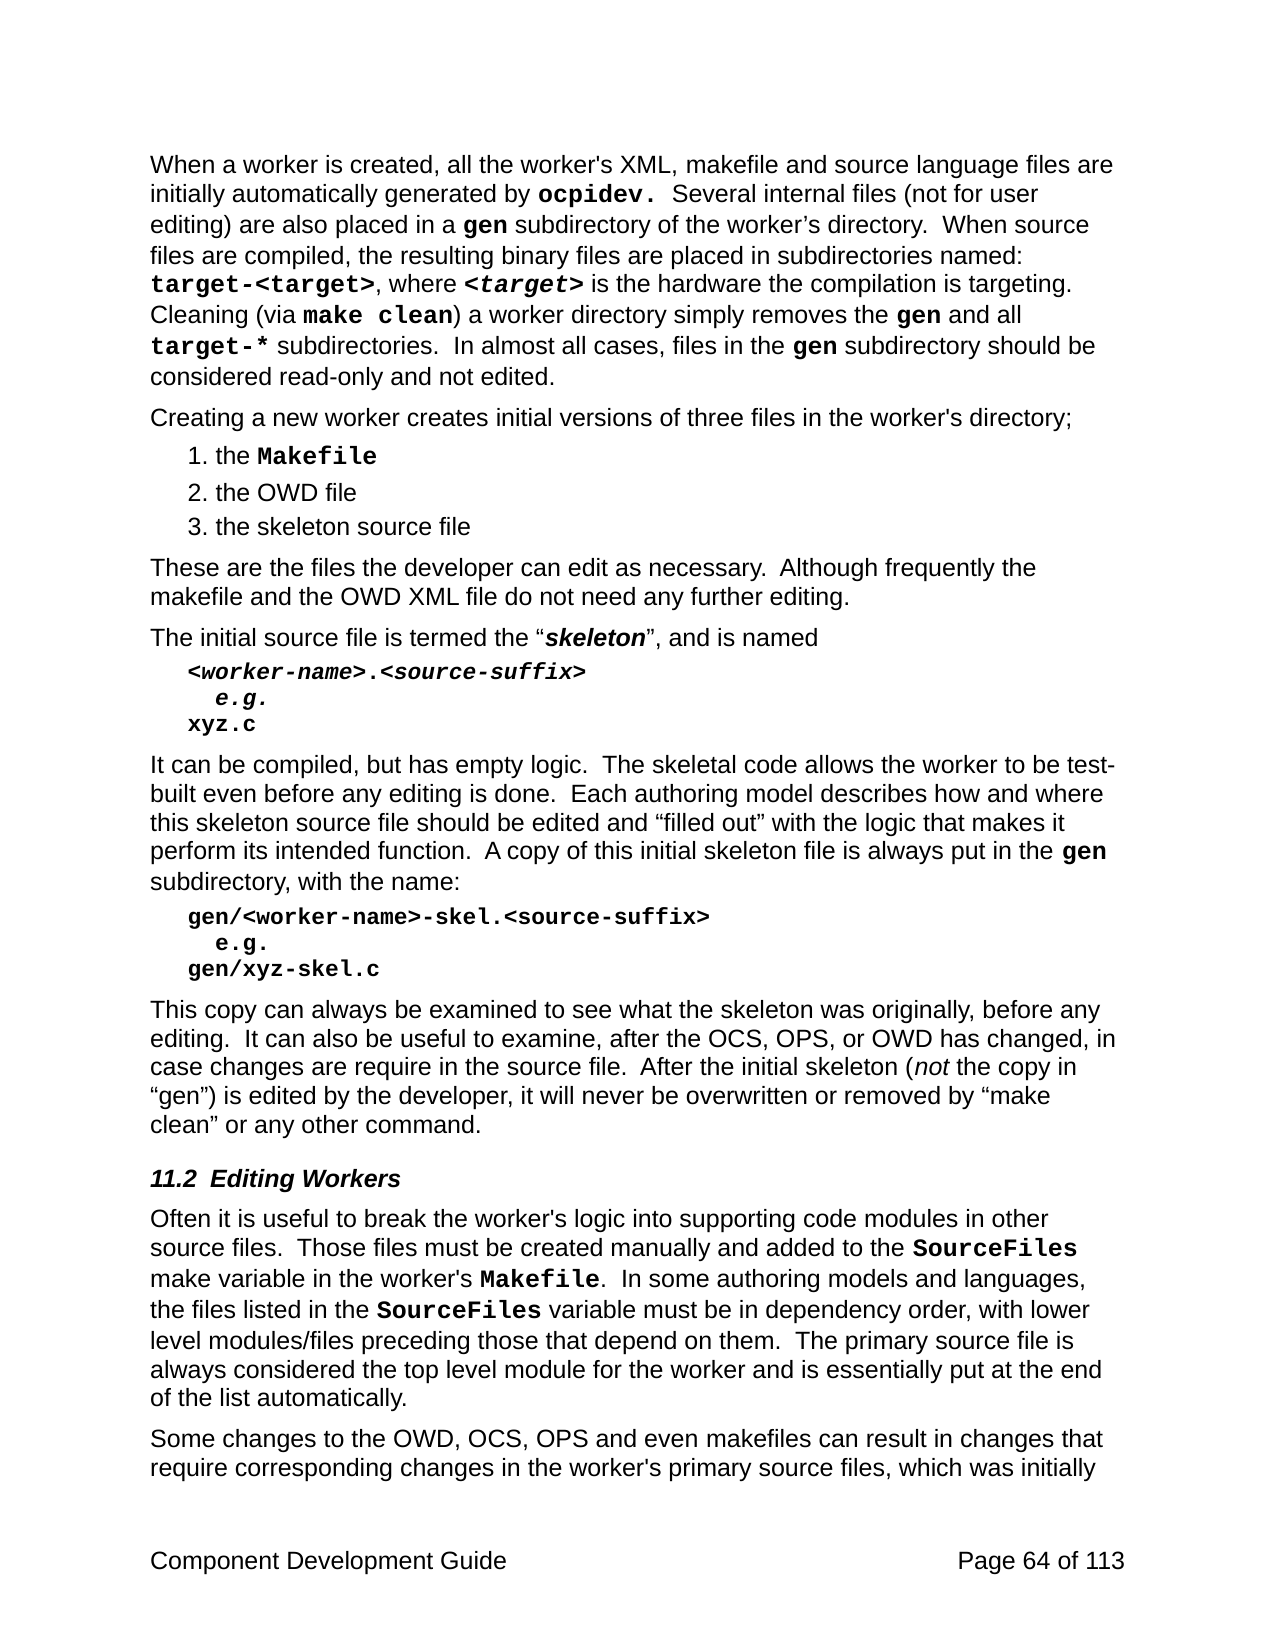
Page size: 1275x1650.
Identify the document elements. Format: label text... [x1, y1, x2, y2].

text These are the files the developer can edit as necessary. Although frequently the makefile and the OWD XML file do not need any further editing. [150, 553, 1125, 611]
text It can be compiled, but has empty logic. The skeletal code allows the worker to be test-built even before any editing is done. Each authoring model describes how and where this skeleton source file should be edited and “filled out” with the logic that makes it perform its intended function. A copy of this initial skeleton file is always put in the gen subdirectory, with the name: [150, 750, 1125, 896]
text Some changes to the OWD, OCS, OPS and even makefiles can result in changes that require corresponding changes in the worker's primary source files, which was initially [150, 1424, 1125, 1482]
text The initial source file is termed the “skeleton”, and is named [150, 623, 1125, 651]
list the OWD file [187, 478, 1050, 506]
text Creating a new worker creates initial versions of three files in the worker's directory; [150, 403, 1125, 432]
text <worker-name>.<source-suffix> e.g. xyz.c [187, 660, 1125, 738]
text When a worker is created, all the worker's XML, makefile and source language files are initially automatically generated by ocpidev. Several internal files (not for user editing) are also placed in a gen subdirectory of the worker’s directory. When source files are compiled, the resulting binary files are placed in subdirectories named: target-<target>, where <target> is the hardware the compilation is targeting. Cleaning (via make clean) a worker directory simply removes the gen and all target-* subdirectories. In almost all cases, files in the gen subdirectory should be considered read-only and not edited. [150, 150, 1125, 391]
text gen/<worker-name>-skel.<source-suffix> e.g. gen/xyz-skel.c [187, 905, 1125, 983]
subtitle Editing Workers [150, 1163, 1125, 1192]
text This copy can always be examined to see what the skeleton was originally, before any editing. It can also be useful to examine, after the OCS, OPS, or OWD has changed, in case changes are require in the source file. After the initial skeleton (not the copy in “gen”) is edited by the developer, it will never be overwritten or removed by “make clean” or any other command. [150, 995, 1125, 1138]
list the Makefile [187, 441, 1050, 472]
list the skeleton source file [187, 512, 1050, 541]
text Often it is useful to break the worker's logic into supporting code modules in other source files. Those files must be created manually and added to the SourceFiles make variable in the worker's Makefile. In some authoring models and languages, the files listed in the SourceFiles variable must be in dependency order, with lower level modules/files preceding those that depend on them. The primary source file is always considered the top level module for the worker and is essentially put at the end of the list automatically. [150, 1204, 1125, 1412]
